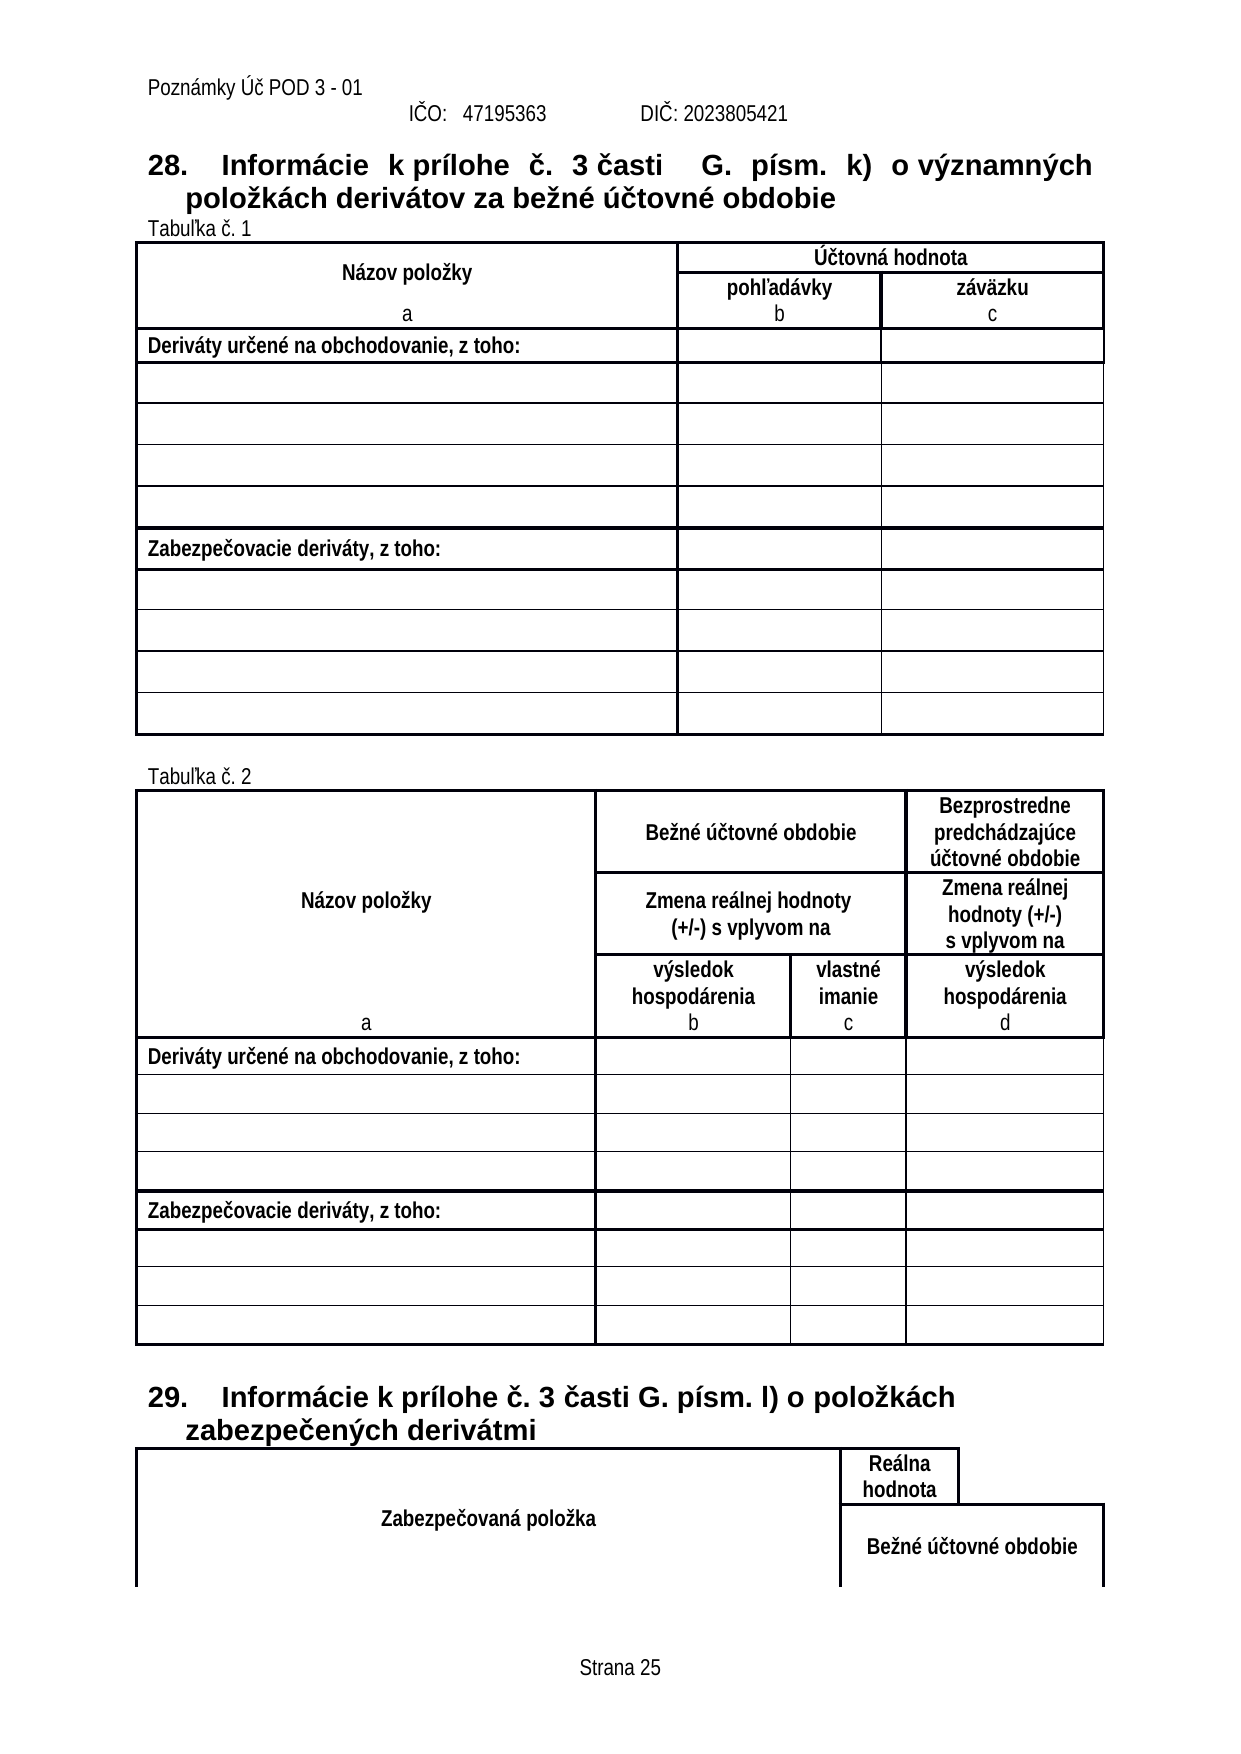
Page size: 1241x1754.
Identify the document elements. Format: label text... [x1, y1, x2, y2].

table_cell Zabezpečovacie deriváty, z toho: [138, 1193, 594, 1228]
table_cell [679, 445, 881, 485]
table_cell [791, 1306, 905, 1343]
table_cell [597, 1306, 790, 1343]
table_cell záväzku [883, 274, 1102, 300]
table_cell [138, 487, 676, 526]
table_cell [791, 1231, 905, 1266]
table_cell [138, 693, 676, 733]
table_cell [679, 610, 881, 650]
table_cell vlastné imanie [792, 956, 904, 1009]
table_cell [907, 1193, 1103, 1228]
table_cell a [138, 300, 676, 327]
table_cell [907, 1075, 1103, 1112]
table_cell [138, 1306, 594, 1343]
table_header Účtovná hodnota [679, 244, 1102, 271]
table_cell Zmena reálnej hodnoty (+/-) s vplyvom na [908, 874, 1102, 953]
table_cell [679, 652, 881, 692]
table_cell b [679, 300, 879, 327]
table_cell [882, 404, 1103, 444]
table_cell [791, 1152, 905, 1189]
table_cell [907, 1152, 1103, 1189]
table_cell [138, 610, 676, 650]
table_cell [138, 1267, 594, 1304]
table_cell Deriváty určené na obchodovanie, z toho: [138, 330, 676, 361]
table_cell [882, 571, 1103, 609]
table_cell [907, 1267, 1103, 1304]
table_cell [882, 487, 1103, 526]
table_cell [882, 693, 1103, 733]
table_cell [791, 1267, 905, 1304]
table_cell [882, 364, 1103, 402]
table_cell [138, 404, 676, 444]
table_cell [138, 571, 676, 609]
table_cell [679, 364, 881, 402]
table_header Bežné účtovné obdobie [597, 792, 904, 871]
table_cell [138, 1114, 594, 1151]
text Tabuľka č. 2 [148, 763, 1092, 789]
table_cell [791, 1039, 905, 1074]
table_cell [791, 1114, 905, 1151]
table_cell [138, 1231, 594, 1266]
table_cell [138, 445, 676, 485]
table_header Reálna hodnota [842, 1450, 957, 1503]
table_cell [907, 1231, 1103, 1266]
table_header Názov položky [138, 792, 594, 1009]
table_cell [138, 1152, 594, 1189]
table_cell a [138, 1009, 594, 1036]
table_cell [138, 652, 676, 692]
table_cell [882, 330, 1103, 361]
table_cell [679, 530, 881, 568]
table_cell pohľadávky [679, 274, 879, 300]
table_header Zabezpečovaná položka [138, 1450, 839, 1587]
table_cell [679, 571, 881, 609]
table_cell Bežné účtovné obdobie [842, 1506, 1102, 1587]
table_cell [597, 1193, 790, 1228]
table_cell [138, 1075, 594, 1112]
table_cell [597, 1075, 790, 1112]
table_cell [791, 1075, 905, 1112]
table_cell výsledok hospodárenia [597, 956, 789, 1009]
table_cell [597, 1267, 790, 1304]
table_cell [882, 445, 1103, 485]
table_cell [907, 1114, 1103, 1151]
table_cell [597, 1114, 790, 1151]
table_cell [791, 1193, 905, 1228]
table_cell Deriváty určené na obchodovanie, z toho: [138, 1039, 594, 1074]
title Informácie k prílohe č. 3 časti G. písm. k) o významných položkách derivátov za bežné účtovné obdobie [148, 148, 1092, 215]
table_cell [138, 364, 676, 402]
table_cell [882, 610, 1103, 650]
table_cell [907, 1039, 1103, 1074]
table_header Bezprostredne predchádzajúce účtovné obdobie [908, 792, 1102, 871]
table_cell [882, 530, 1103, 568]
table_cell [679, 330, 880, 361]
table_cell [907, 1306, 1103, 1343]
table_cell Zabezpečovacie deriváty, z toho: [138, 530, 676, 568]
table_cell d [908, 1009, 1102, 1036]
text Tabuľka č. 1 [148, 215, 1092, 241]
table_cell [679, 404, 881, 444]
table_cell c [792, 1009, 904, 1036]
table_cell výsledok hospodárenia [908, 956, 1102, 1009]
table_cell [679, 693, 881, 733]
table_cell [597, 1231, 790, 1266]
table_cell b [597, 1009, 789, 1036]
table_cell [597, 1152, 790, 1189]
table_cell Zmena reálnej hodnoty (+/-) s vplyvom na [597, 874, 904, 953]
table_header Názov položky [138, 244, 676, 300]
title Informácie k prílohe č. 3 časti G. písm. l) o položkách zabezpečených derivátmi [148, 1380, 1092, 1447]
table_cell c [883, 300, 1102, 327]
table_cell [597, 1039, 790, 1074]
table_cell [679, 487, 881, 526]
table_cell [882, 652, 1103, 692]
